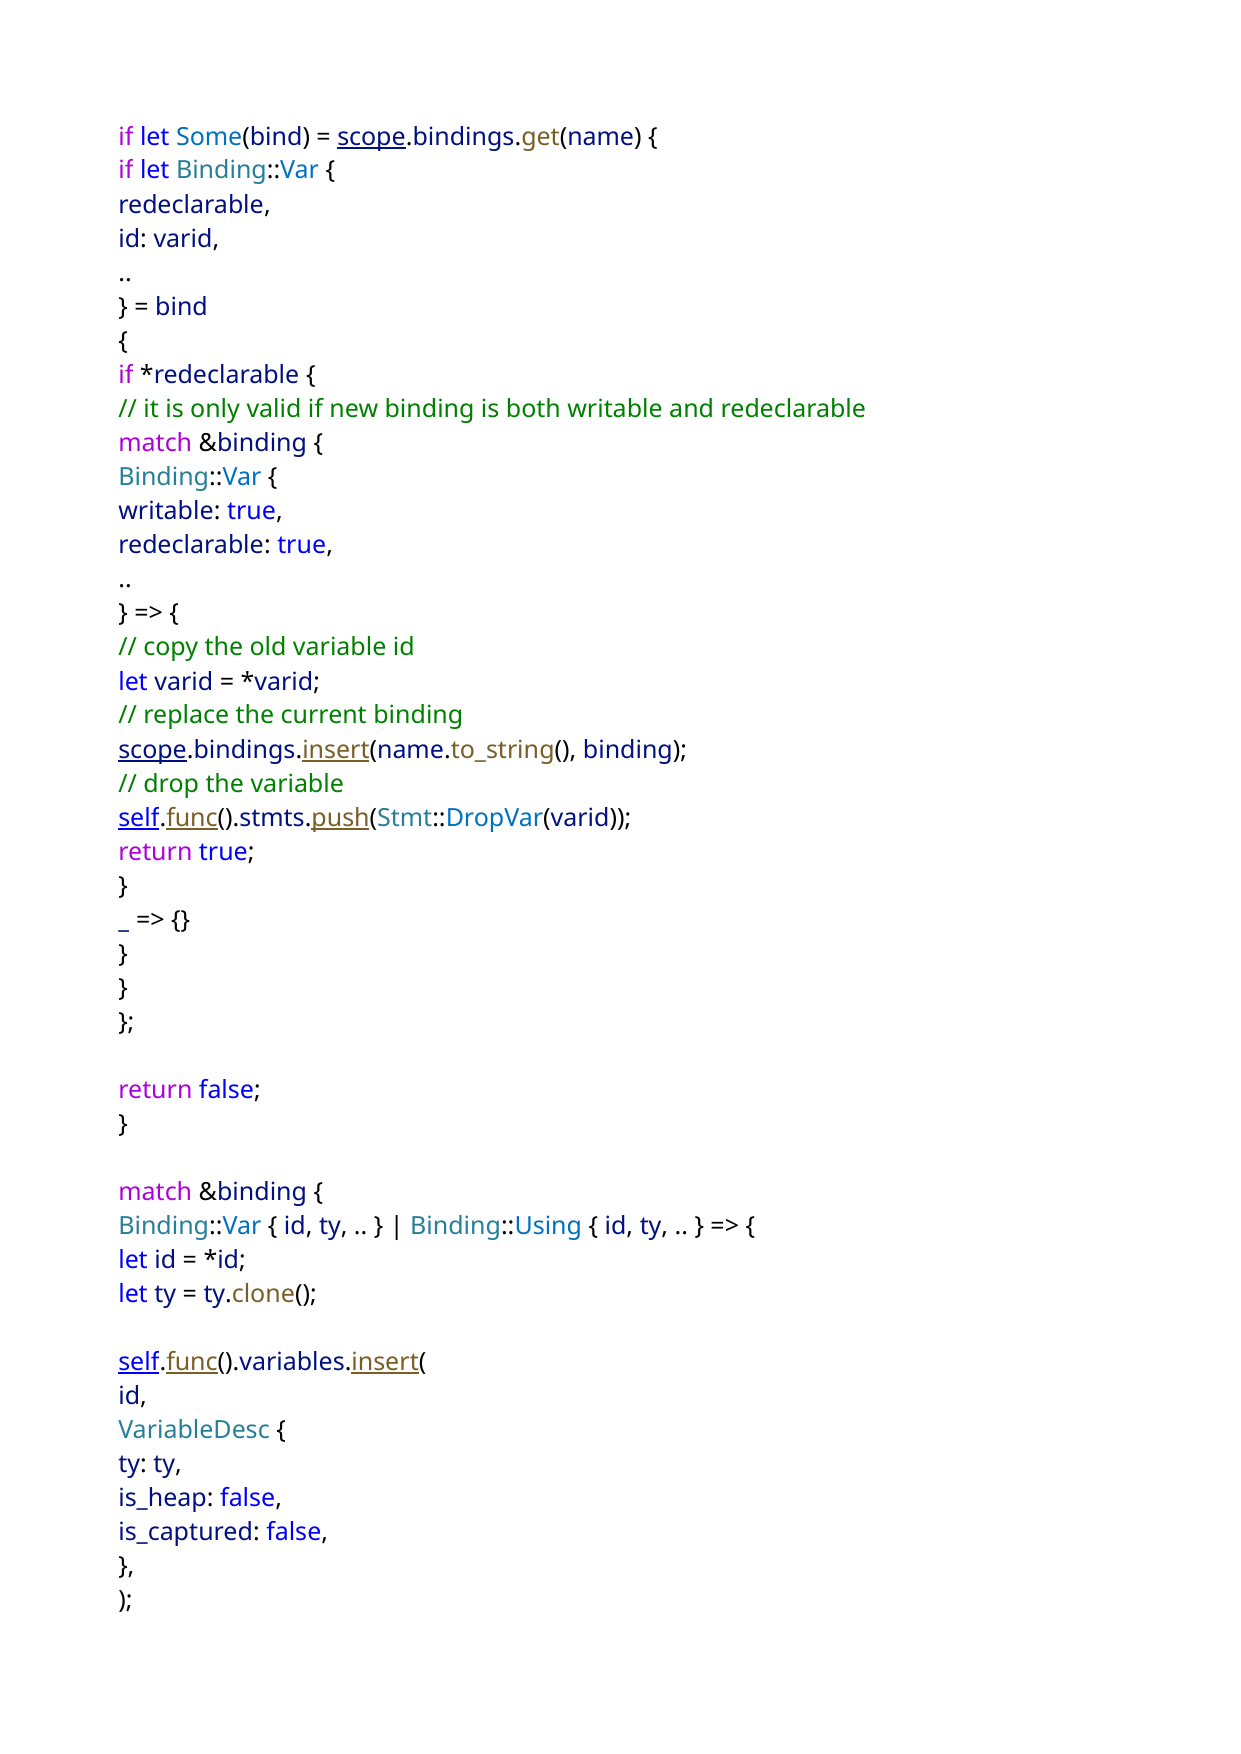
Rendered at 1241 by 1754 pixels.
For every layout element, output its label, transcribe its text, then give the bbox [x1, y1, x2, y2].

text scope.bindings.insert(name.to_string(), binding); [118, 731, 1122, 765]
text } [118, 1106, 1122, 1140]
text id: varid, [118, 220, 1122, 254]
text { [118, 322, 1122, 357]
text self.func().variables.insert( [118, 1343, 1122, 1377]
text _ => {} [118, 902, 1122, 936]
text // drop the variable [118, 765, 1122, 799]
text let ty = ty.clone(); [118, 1276, 1122, 1310]
text .. [118, 561, 1122, 595]
text match &binding { [118, 1173, 1122, 1207]
text is_heap: false, [118, 1480, 1122, 1514]
text } [118, 867, 1122, 902]
text writable: true, [118, 493, 1122, 527]
text id, [118, 1377, 1122, 1412]
text let varid = *varid; [118, 663, 1122, 697]
text Binding::Var { [118, 459, 1122, 493]
text } => { [118, 595, 1122, 629]
text let id = *id; [118, 1242, 1122, 1276]
text is_captured: false, [118, 1514, 1122, 1548]
text ty: ty, [118, 1446, 1122, 1480]
text return false; [118, 1072, 1122, 1106]
text VariableDesc { [118, 1412, 1122, 1446]
text // replace the current binding [118, 697, 1122, 731]
text // copy the old variable id [118, 629, 1122, 663]
text // it is only valid if new binding is both writable and redeclarable [118, 391, 1122, 425]
text self.func().stmts.push(Stmt::DropVar(varid)); [118, 799, 1122, 833]
text redeclarable, [118, 186, 1122, 220]
text if *redeclarable { [118, 357, 1122, 391]
text } = bind [118, 288, 1122, 322]
text Binding::Var { id, ty, .. } | Binding::Using { id, ty, .. } => { [118, 1207, 1122, 1242]
text if let Some(bind) = scope.bindings.get(name) { [118, 118, 1122, 152]
text return true; [118, 833, 1122, 867]
text }, [118, 1548, 1122, 1582]
text redeclarable: true, [118, 527, 1122, 561]
text match &binding { [118, 425, 1122, 459]
text } [118, 936, 1122, 970]
text if let Binding::Var { [118, 152, 1122, 186]
text } [118, 970, 1122, 1004]
text }; [118, 1004, 1122, 1038]
text ); [118, 1582, 1122, 1616]
text .. [118, 254, 1122, 288]
